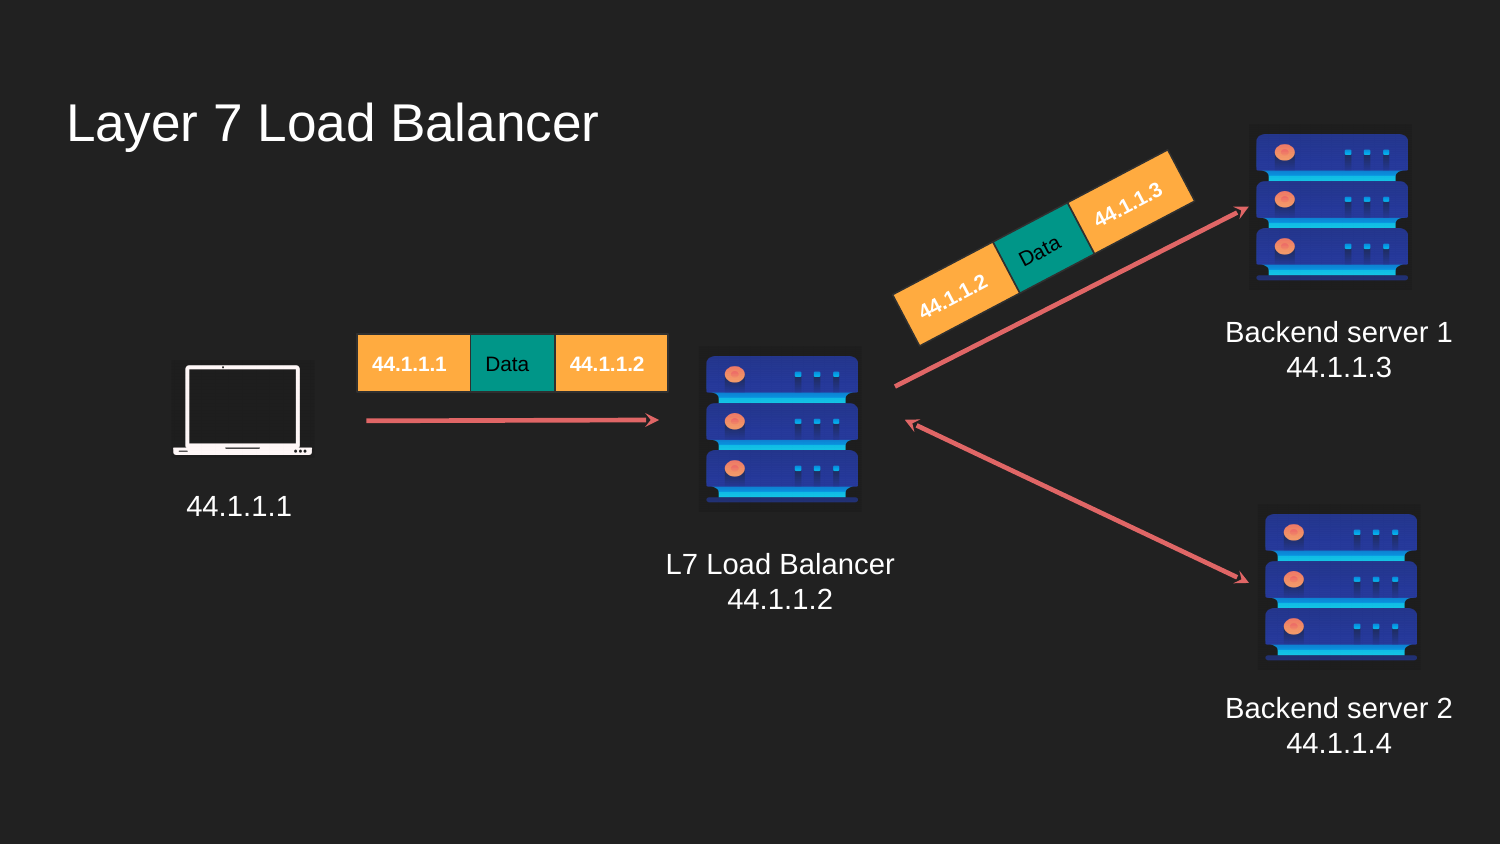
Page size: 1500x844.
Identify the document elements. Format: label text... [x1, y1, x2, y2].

picture [698, 346, 862, 512]
text_box Data [471, 333, 554, 392]
text_box 44.1.1.2 [892, 241, 1020, 347]
picture [171, 360, 315, 458]
text_box 44.1.1.2 [554, 333, 669, 392]
picture [1257, 504, 1421, 670]
picture [1249, 124, 1412, 290]
text_box Data [993, 202, 1095, 294]
text_box Backend server 1 44.1.1.3 [1205, 297, 1473, 392]
title Layer 7 Load Balancer [51, 72, 1449, 167]
text_box 44.1.1.1 [171, 472, 329, 531]
text_box 44.1.1.3 [1067, 149, 1195, 254]
text_box L7 Load Balancer 44.1.1.2 [630, 530, 930, 625]
text_box 44.1.1.1 [357, 333, 471, 392]
text_box Backend server 2 44.1.1.4 [1205, 674, 1473, 769]
